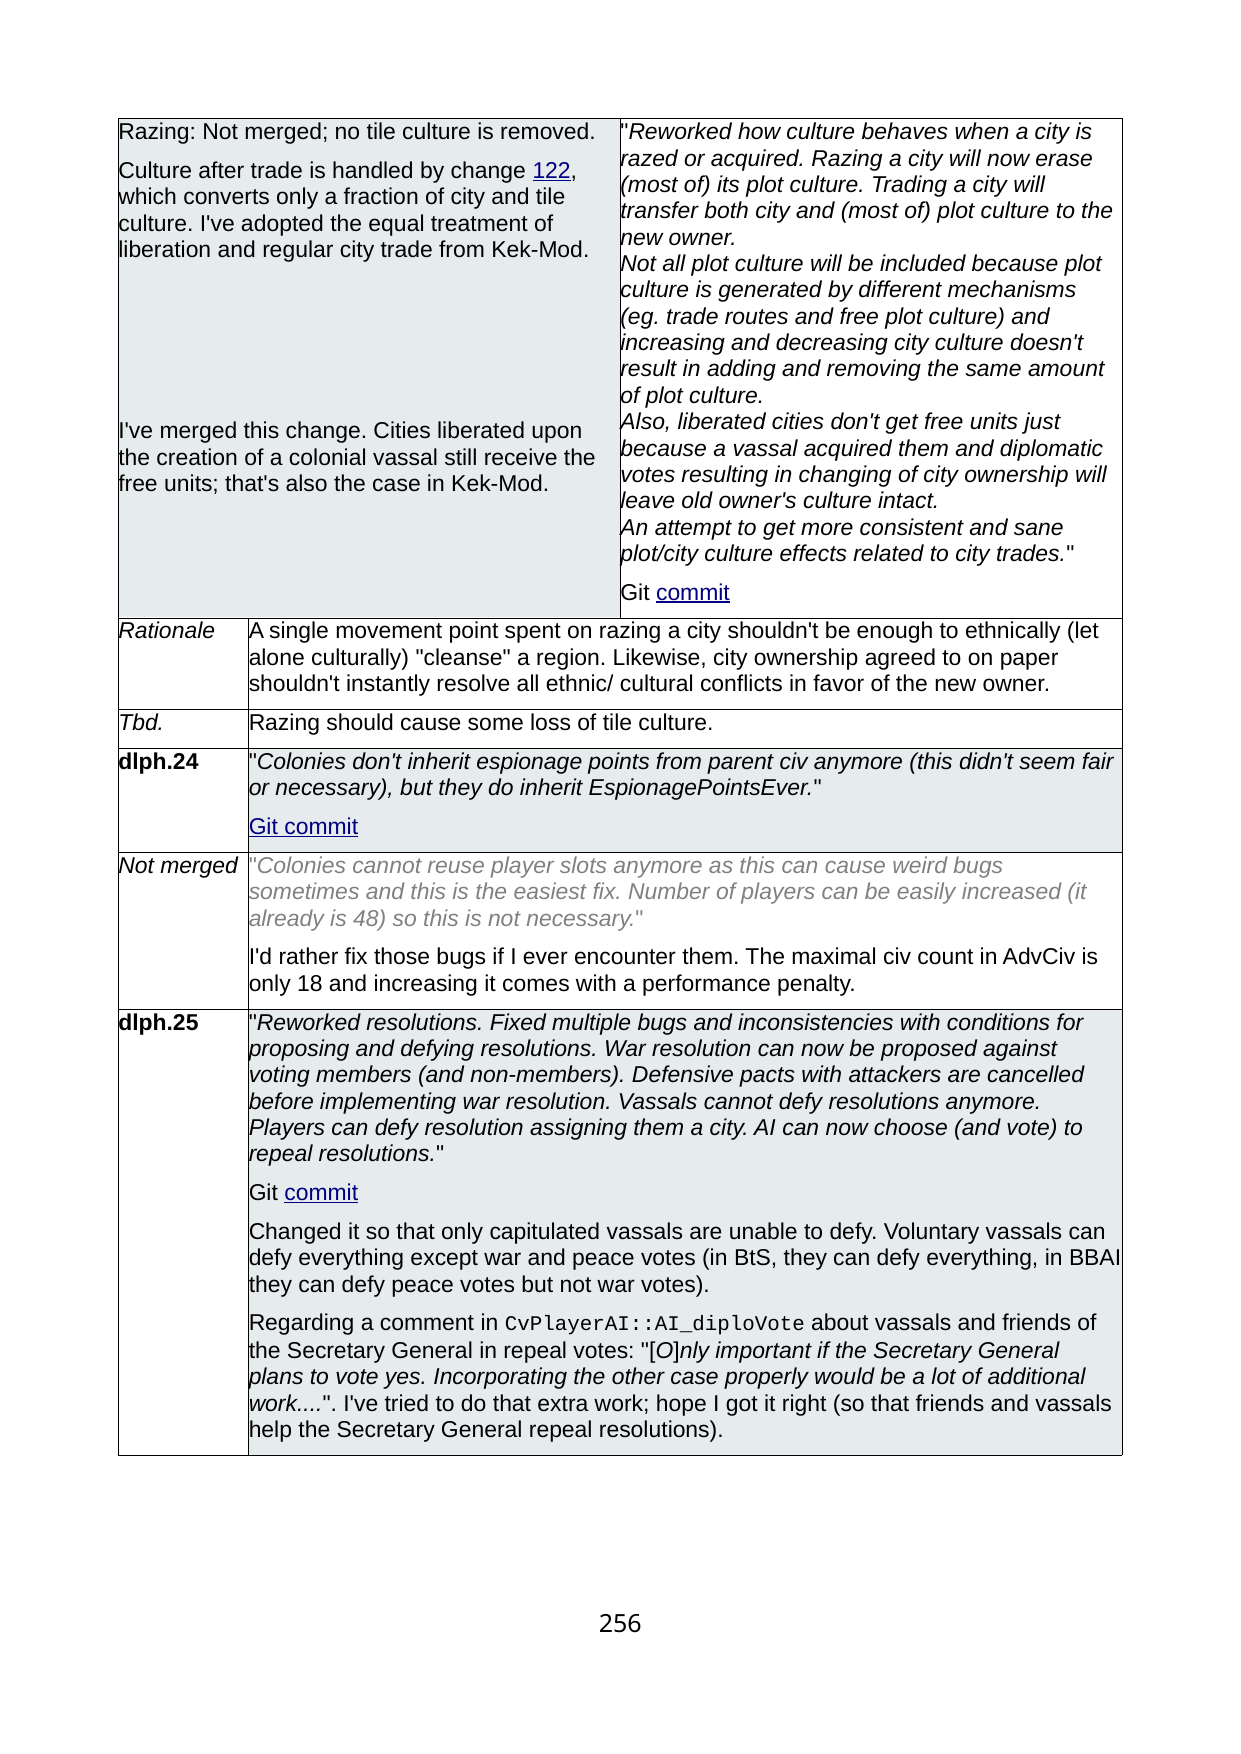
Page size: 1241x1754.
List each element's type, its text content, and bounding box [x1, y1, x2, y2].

table_cell dlph.25 [119, 1010, 248, 1455]
table_cell "Reworked resolutions. Fixed multiple bugs and inconsistencies with conditions for proposing and defying resolutions. War resolution can now be proposed against voting members (and non-members). Defensive pacts with attackers are cancelled before implementing war resolution. Vassals cannot defy resolutions anymore. Players can defy resolution assigning them a city. AI can now choose (and vote) to repeal resolutions." Git commit Changed it so that only capitulated vassals are unable to defy. Voluntary vassals can defy everything except war and peace votes (in BtS, they can defy everything, in BBAI they can defy peace votes but not war votes). Regarding a comment in CvPlayerAI::AI_diploVote about vassals and friends of the Secretary General in repeal votes: "[O]nly important if the Secretary General plans to vote yes. Incorporating the other case properly would be a lot of additional work....". I've tried to do that extra work; hope I got it right (so that friends and vassals help the Secretary General repeal resolutions). [249, 1010, 1122, 1455]
table_cell Not merged [119, 853, 248, 1008]
table_cell dlph.24 [119, 749, 248, 852]
table_cell Razing: Not merged; no tile culture is removed. Culture after trade is handled by change 122, which converts only a fraction of city and tile culture. I've adopted the equal treatment of liberation and regular city trade from Kek-Mod. I've merged this change. Cities liberated upon the creation of a colonial vassal still receive the free units; that's also the case in Kek-Mod. [119, 119, 620, 617]
table_cell A single movement point spent on razing a city shouldn't be enough to ethnically (let alone culturally) "cleanse" a region. Likewise, city ownership agreed to on paper shouldn't instantly resolve all ethnic/ cultural conflicts in favor of the new owner. [249, 619, 1122, 709]
table_cell Razing should cause some loss of tile culture. [249, 710, 1122, 748]
table_cell "Reworked how culture behaves when a city is razed or acquired. Razing a city will now erase (most of) its plot culture. Trading a city will transfer both city and (most of) plot culture to the new owner. Not all plot culture will be included because plot culture is generated by different mechanisms (eg. trade routes and free plot culture) and increasing and decreasing city culture doesn't result in adding and removing the same amount of plot culture. Also, liberated cities don't get free units just because a vassal acquired them and diplomatic votes resulting in changing of city ownership will leave old owner's culture intact. An attempt to get more consistent and sane plot/city culture effects related to city trades." Git commit [621, 119, 1122, 617]
table_cell "Colonies cannot reuse player slots anymore as this can cause weird bugs sometimes and this is the easiest fix. Number of players can be easily increased (it already is 48) so this is not necessary." I'd rather fix those bugs if I ever encounter them. The maximal civ count in AdvCiv is only 18 and increasing it comes with a performance penalty. [249, 853, 1122, 1008]
table_cell Rationale [119, 619, 248, 709]
table_cell "Colonies don't inherit espionage points from parent civ anymore (this didn't seem fair or necessary), but they do inherit EspionagePointsEver." Git commit [249, 749, 1122, 852]
table_cell Tbd. [119, 710, 248, 748]
